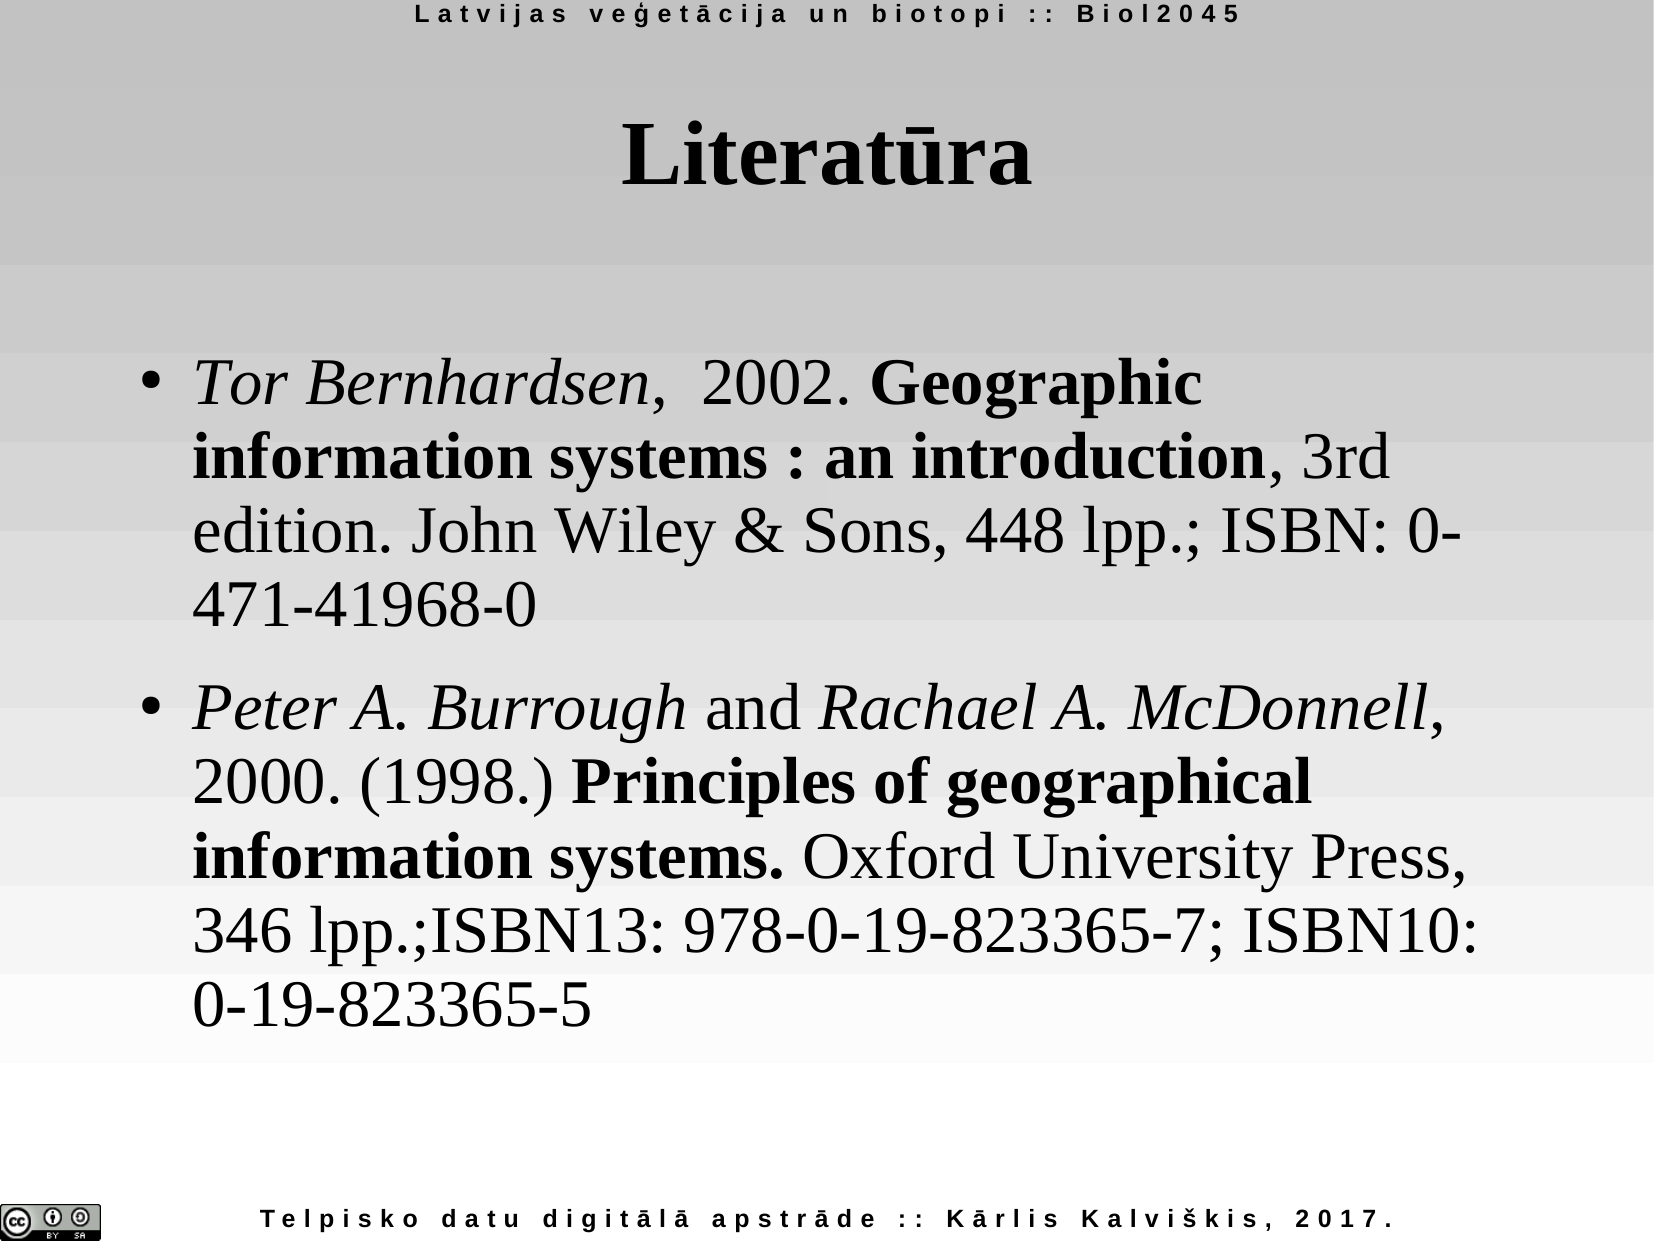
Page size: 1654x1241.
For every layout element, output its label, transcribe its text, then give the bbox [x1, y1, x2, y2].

title Literatūra [121, 102, 1534, 311]
picture [0, 0, 1654, 1241]
list Tor Bernhardsen, 2002. Geographic information systems : an introduction, 3rd edition. John Wiley & Sons, 448 lpp.; ISBN: 0-471-41968-0 Peter A. Burrough and Rachael A. McDonnell, 2000. (1998.) Principles of geographical information systems. Oxford University Press, 346 lpp.;ISBN13: 978-0-19-823365-7; ISBN10: 0-19-823365-5 [121, 344, 1534, 1127]
